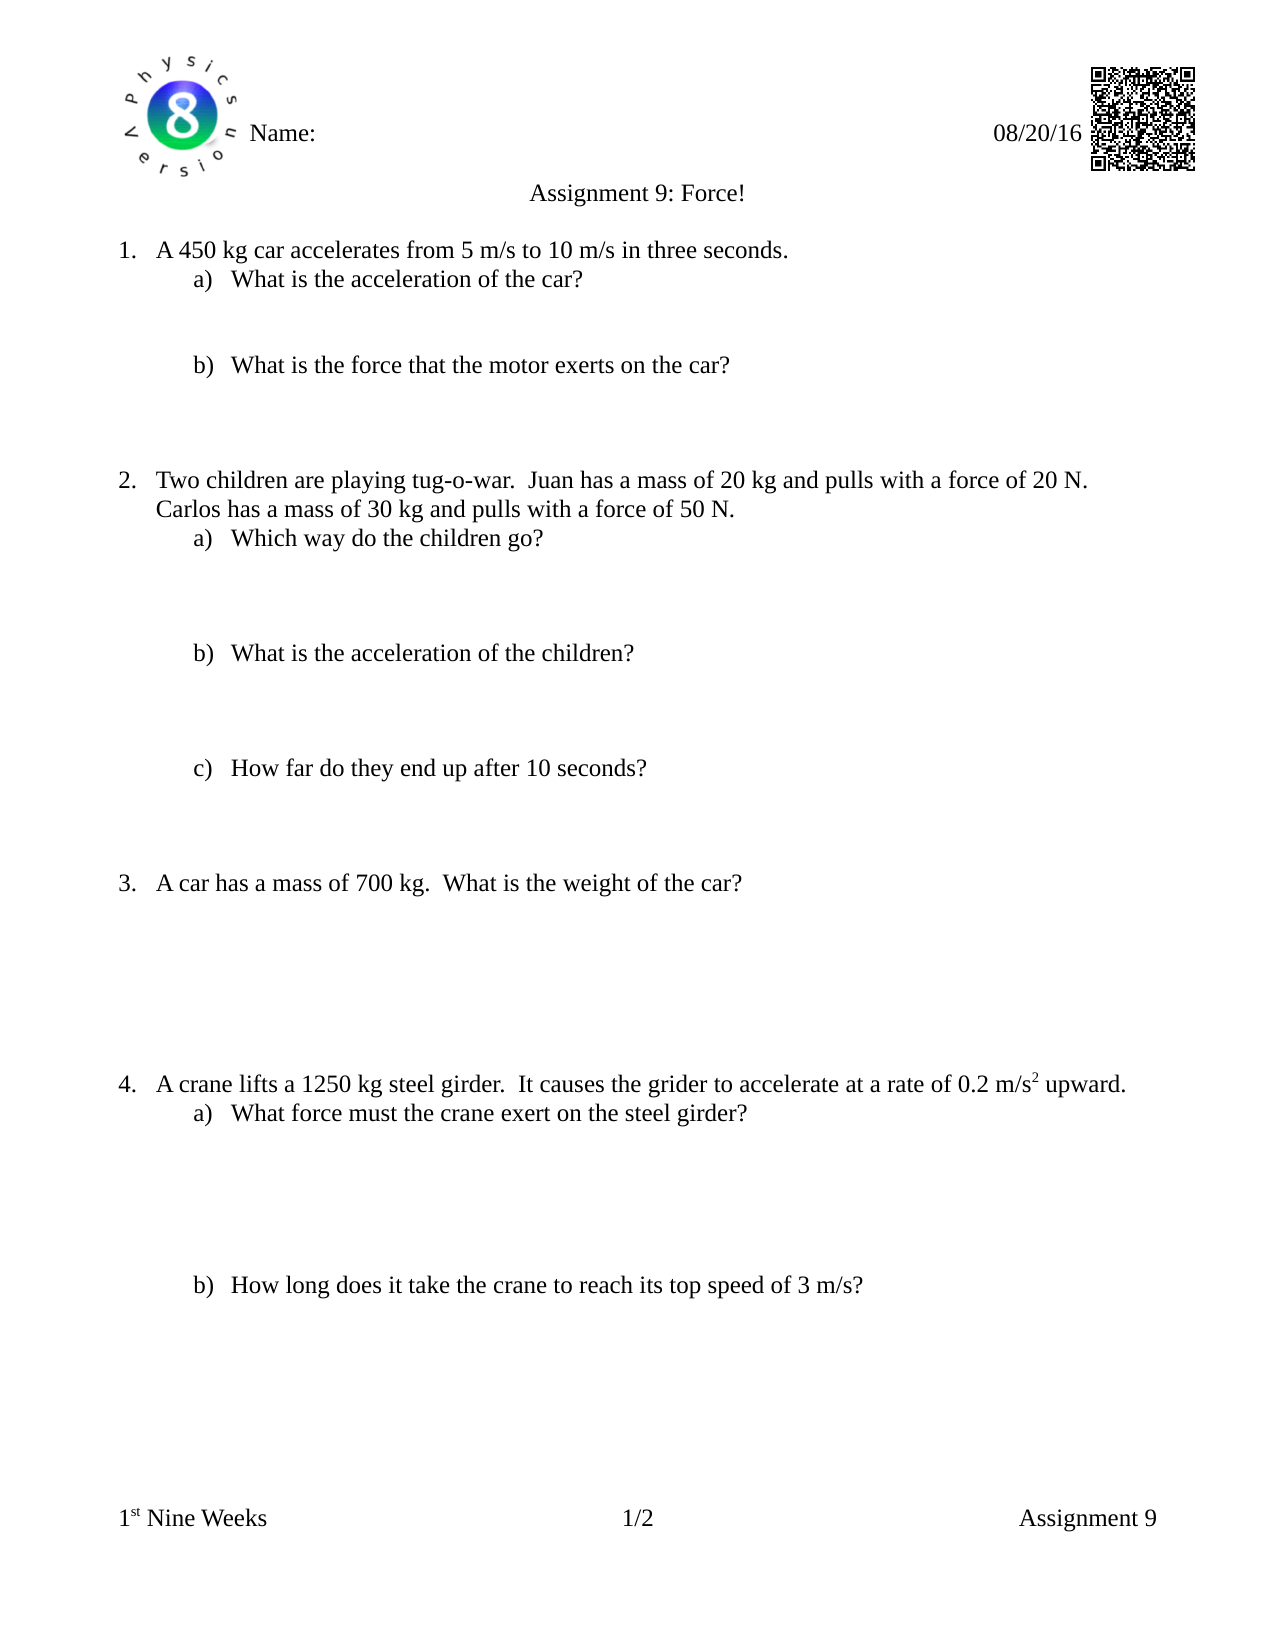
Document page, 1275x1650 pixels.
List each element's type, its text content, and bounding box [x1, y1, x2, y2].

list How long does it take the crane to reach its top speed of 3 m/s? [193, 1271, 1157, 1299]
list Two children are playing tug-o-war. Juan has a mass of 20 kg and pulls with a force of 20 N. Carlos has a mass of 30 kg and pulls with a force of 50 N. [118, 466, 1157, 523]
list A car has a mass of 700 kg. What is the weight of the car? [118, 868, 1157, 897]
picture [1082, 58, 1203, 179]
list A crane lifts a 1250 kg steel girder. It causes the grider to accelerate at a rate of 0.2 m/s2 upward. [118, 1069, 1157, 1098]
list How far do they end up after 10 seconds? [193, 753, 1157, 782]
list What force must the crane exert on the steel girder? [193, 1098, 1157, 1127]
list Which way do the children go? [193, 523, 1157, 552]
text Assignment 9: Force! [118, 176, 1157, 207]
list What is the acceleration of the car? [193, 264, 1157, 293]
list A 450 kg car accelerates from 5 m/s to 10 m/s in three seconds. [118, 236, 1157, 264]
list What is the acceleration of the children? [193, 638, 1157, 667]
list What is the force that the motor exerts on the car? [193, 351, 1157, 379]
picture [124, 56, 237, 177]
